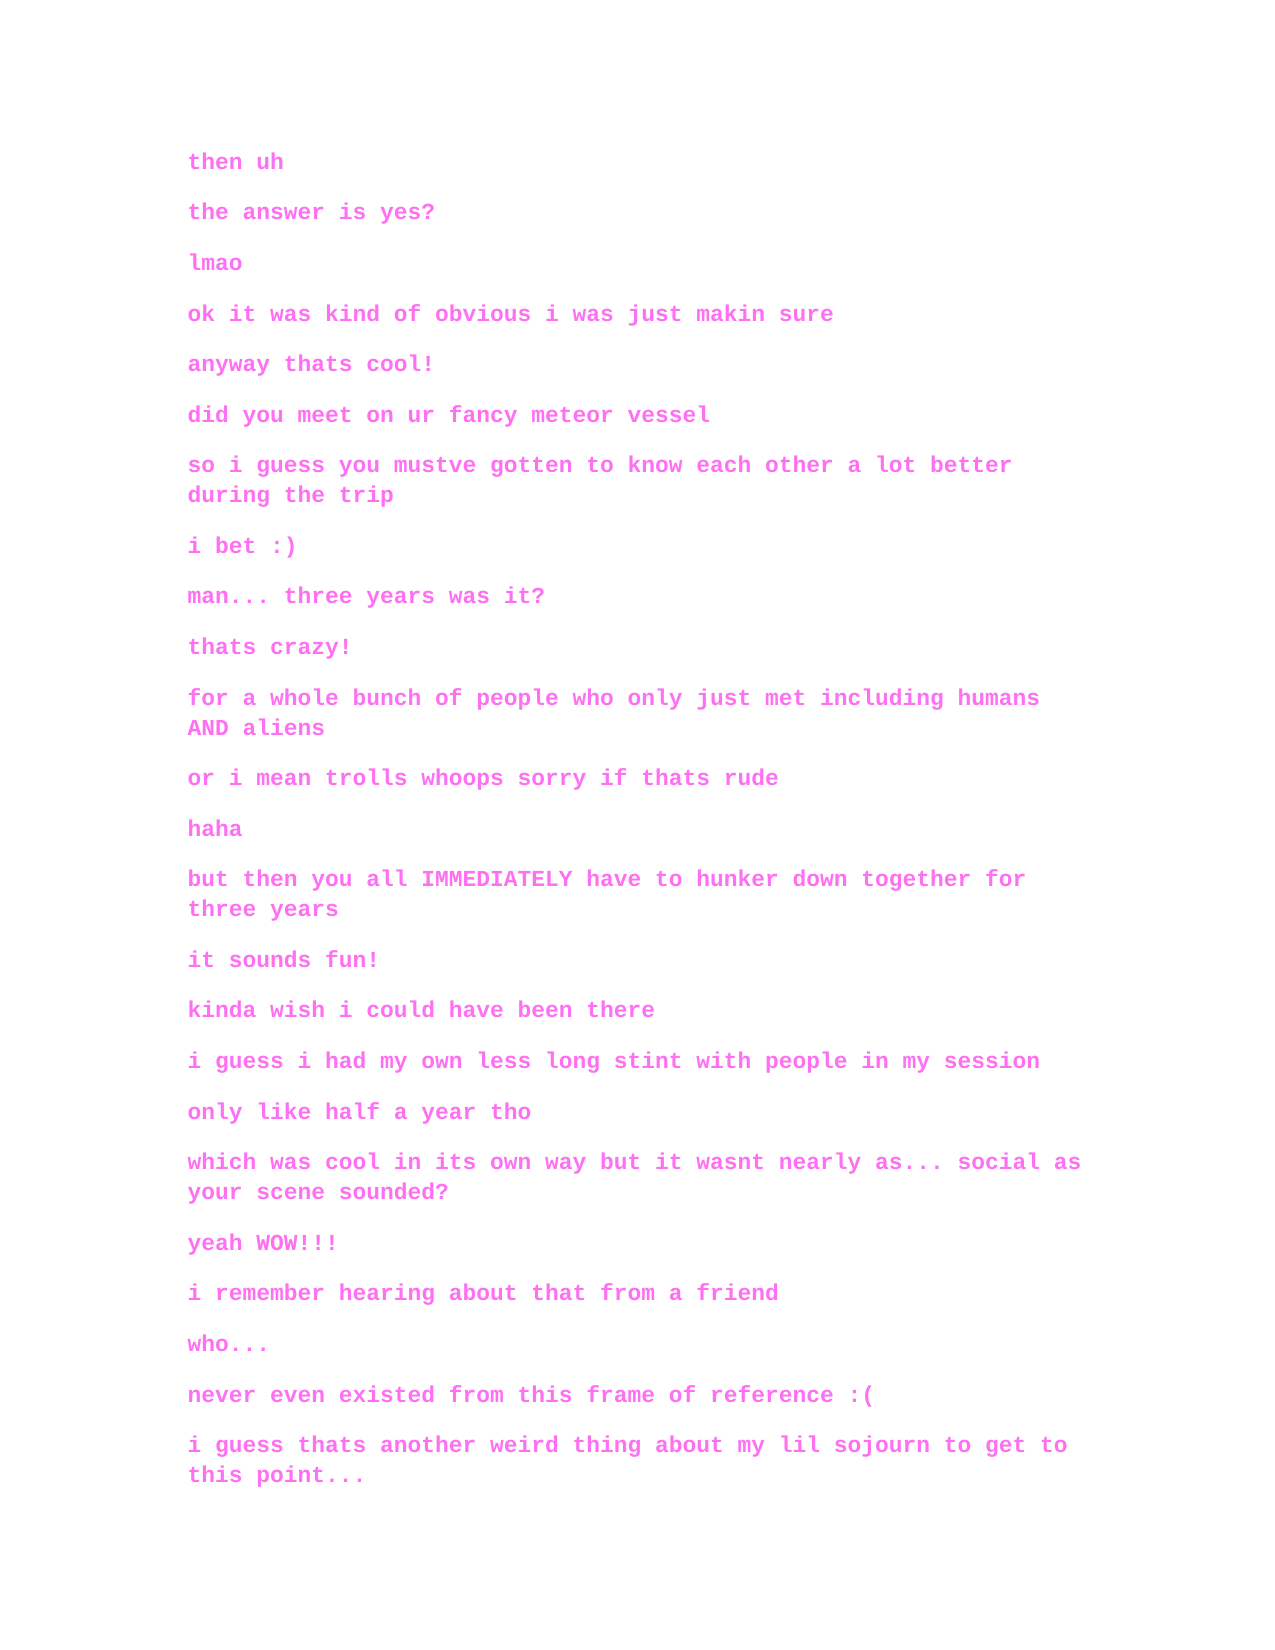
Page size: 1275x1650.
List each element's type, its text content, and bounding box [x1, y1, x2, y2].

text man... three years was it? [187, 585, 1087, 611]
text i remember hearing about that from a friend [187, 1282, 1087, 1308]
text lmao [187, 251, 1087, 277]
text yeah WOW!!! [187, 1231, 1087, 1257]
text for a whole bunch of people who only just met including humans AND aliens [187, 686, 1087, 742]
text who... [187, 1332, 1087, 1358]
text haha [187, 817, 1087, 843]
text i bet :) [187, 534, 1087, 560]
text or i mean trolls whoops sorry if thats rude [187, 766, 1087, 792]
text which was cool in its own way but it wasnt nearly as... social as your scene sounded? [187, 1151, 1087, 1206]
text the answer is yes? [187, 201, 1087, 227]
text anyway thats cool! [187, 352, 1087, 378]
text then uh [187, 150, 1087, 176]
text i guess i had my own less long stint with people in my session [187, 1049, 1087, 1075]
text i guess thats another weird thing about my lil sojourn to get to this point... [187, 1433, 1087, 1489]
text so i guess you mustve gotten to know each other a lot better during the trip [187, 454, 1087, 509]
text thats crazy! [187, 635, 1087, 661]
text it sounds fun! [187, 948, 1087, 974]
text never even existed from this frame of reference :( [187, 1383, 1087, 1409]
text but then you all IMMEDIATELY have to hunker down together for three years [187, 868, 1087, 923]
text kinda wish i could have been there [187, 999, 1087, 1025]
text ok it was kind of obvious i was just makin sure [187, 302, 1087, 328]
text did you meet on ur fancy meteor vessel [187, 403, 1087, 429]
text only like half a year tho [187, 1100, 1087, 1126]
